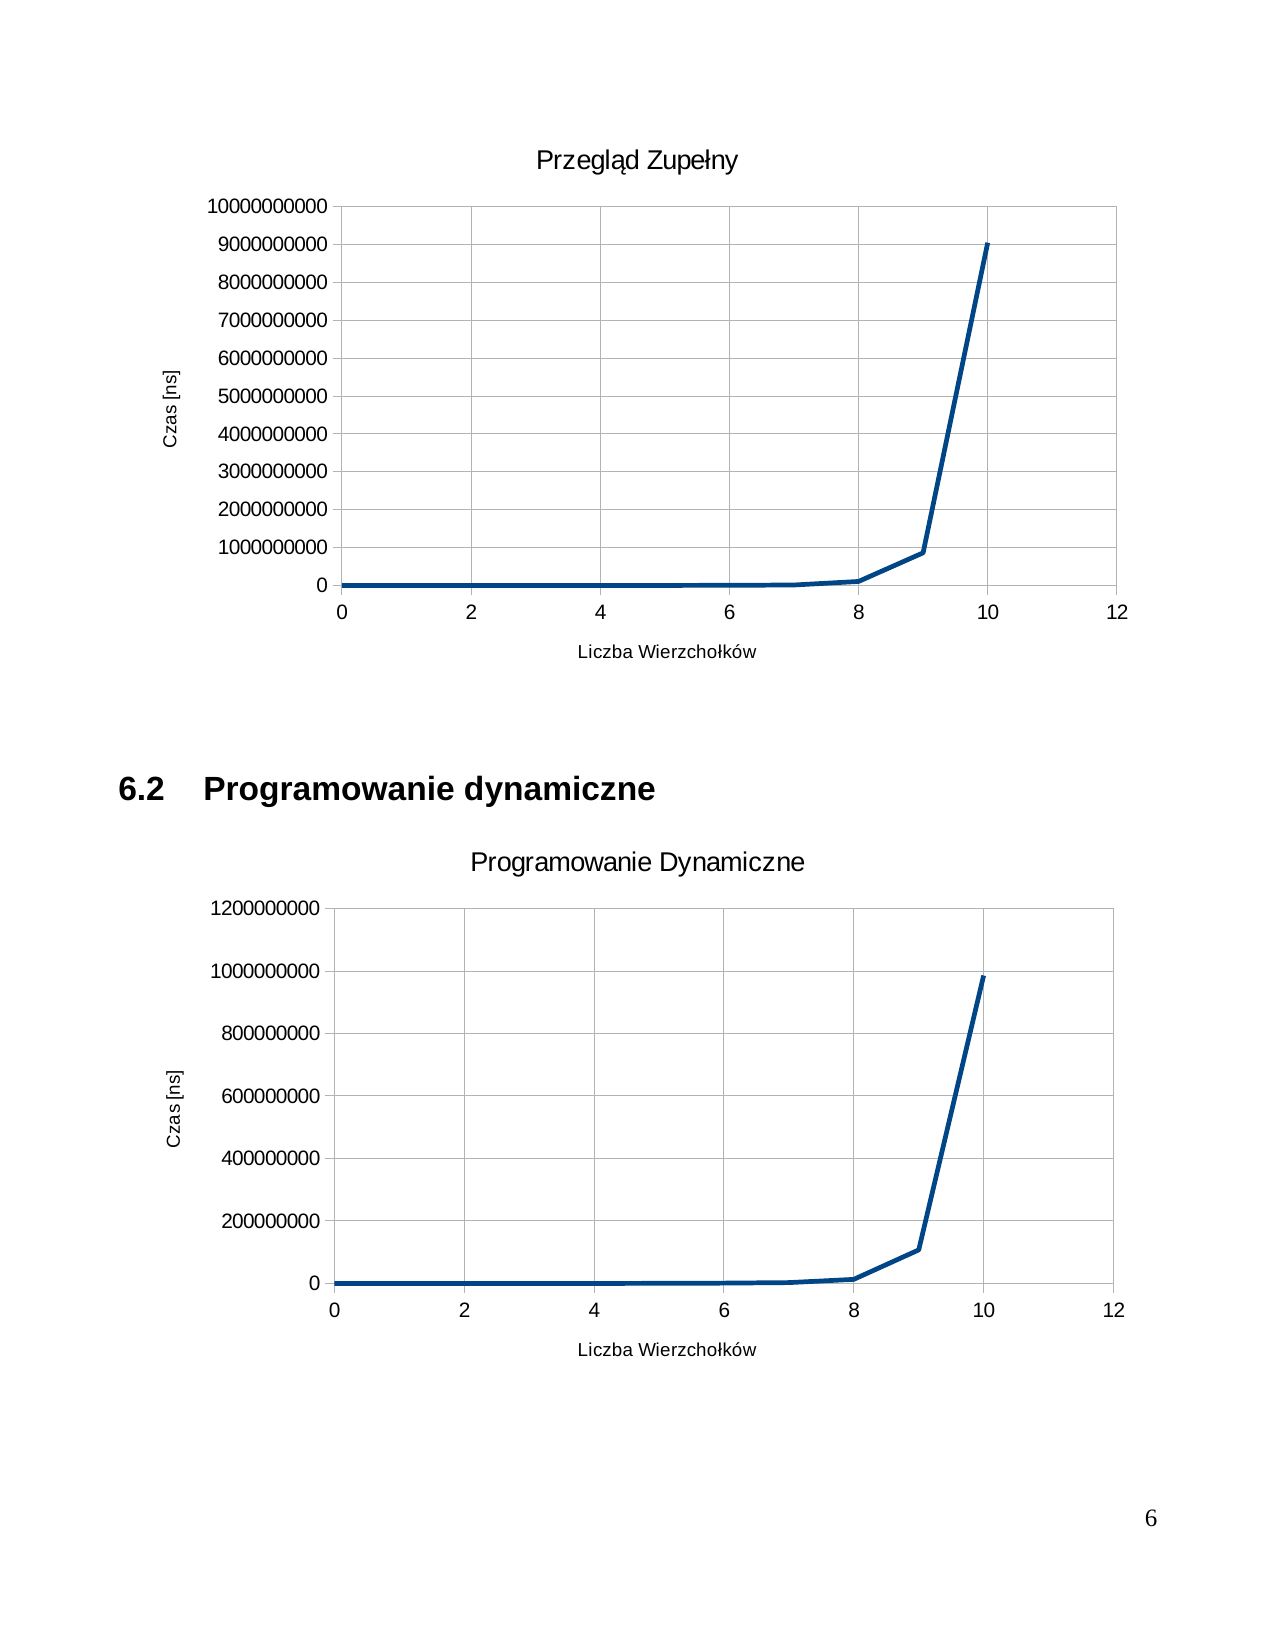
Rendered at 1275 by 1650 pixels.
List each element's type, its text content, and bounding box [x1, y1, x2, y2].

subtitle Programowanie dynamiczne [118, 769, 1157, 807]
